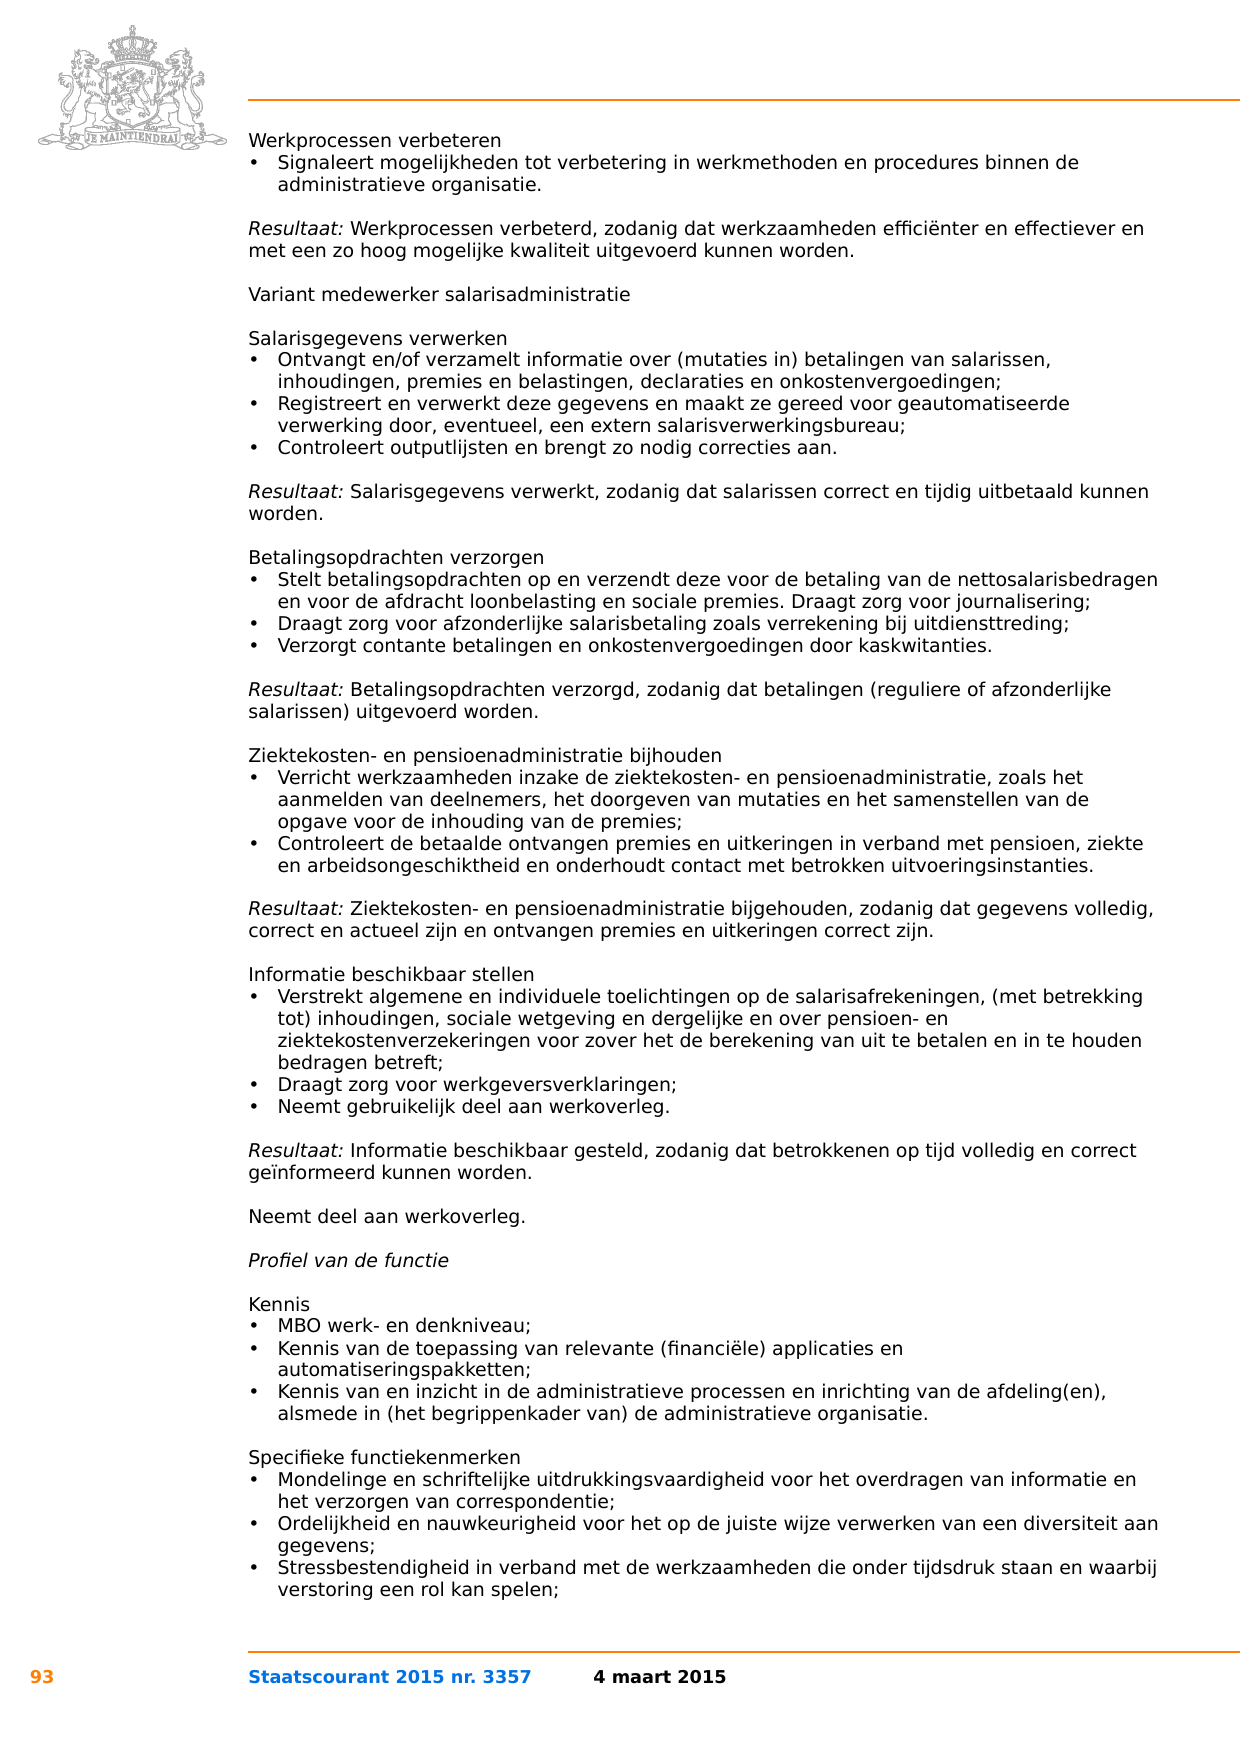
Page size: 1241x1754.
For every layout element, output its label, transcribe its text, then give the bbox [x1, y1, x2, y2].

picture [38, 25, 227, 150]
text Salarisgegevens verwerken [248, 327, 1163, 349]
text Resultaat: Informatie beschikbaar gesteld, zodanig dat betrokkenen op tijd volledig en correct geïnformeerd kunnen worden. [248, 1140, 1163, 1184]
text Profiel van de functie [248, 1249, 1163, 1272]
text • Verzorgt contante betalingen en onkostenvergoedingen door kaskwitanties. [248, 635, 1163, 657]
text Betalingsopdrachten verzorgen [248, 547, 1163, 569]
text Variant medewerker salarisadministratie [248, 283, 1163, 306]
text • Ordelijkheid en nauwkeurigheid voor het op de juiste wijze verwerken van een diversiteit aan gegevens; [248, 1513, 1163, 1557]
text Resultaat: Betalingsopdrachten verzorgd, zodanig dat betalingen (reguliere of afzonderlijke salarissen) uitgevoerd worden. [248, 679, 1163, 723]
text Ziektekosten- en pensioenadministratie bijhouden [248, 744, 1163, 767]
text • Kennis van de toepassing van relevante (financiële) applicaties en automatiseringspakketten; [248, 1337, 1163, 1381]
text • Stressbestendigheid in verband met de werkzaamheden die onder tijdsdruk staan en waarbij verstoring een rol kan spelen; [248, 1557, 1163, 1601]
text • Verstrekt algemene en individuele toelichtingen op de salarisafrekeningen, (met betrekking tot) inhoudingen, sociale wetgeving en dergelijke en over pensioen- en ziektekostenverzekeringen voor zover het de berekening van uit te betalen en in te houden bedragen betreft; [248, 986, 1163, 1074]
text • Signaleert mogelijkheden tot verbetering in werkmethoden en procedures binnen de administratieve organisatie. [248, 152, 1163, 196]
text Werkprocessen verbeteren [248, 130, 1163, 152]
text • Controleert outputlijsten en brengt zo nodig correcties aan. [248, 437, 1163, 459]
text • Draagt zorg voor afzonderlijke salarisbetaling zoals verrekening bij uitdiensttreding; [248, 613, 1163, 635]
text Specifieke functiekenmerken [248, 1447, 1163, 1469]
text • Neemt gebruikelijk deel aan werkoverleg. [248, 1096, 1163, 1118]
text • MBO werk- en denkniveau; [248, 1315, 1163, 1337]
text Kennis [248, 1293, 1163, 1315]
text • Stelt betalingsopdrachten op en verzendt deze voor de betaling van de nettosalarisbedragen en voor de afdracht loonbelasting en sociale premies. Draagt zorg voor journalisering; [248, 569, 1163, 613]
text Informatie beschikbaar stellen [248, 964, 1163, 986]
text • Controleert de betaalde ontvangen premies en uitkeringen in verband met pensioen, ziekte en arbeidsongeschiktheid en onderhoudt contact met betrokken uitvoeringsinstanties. [248, 832, 1163, 876]
text Resultaat: Salarisgegevens verwerkt, zodanig dat salarissen correct en tijdig uitbetaald kunnen worden. [248, 481, 1163, 525]
text Resultaat: Ziektekosten- en pensioenadministratie bijgehouden, zodanig dat gegevens volledig, correct en actueel zijn en ontvangen premies en uitkeringen correct zijn. [248, 898, 1163, 942]
text Resultaat: Werkprocessen verbeterd, zodanig dat werkzaamheden efficiënter en effectiever en met een zo hoog mogelijke kwaliteit uitgevoerd kunnen worden. [248, 218, 1163, 262]
text Neemt deel aan werkoverleg. [248, 1206, 1163, 1228]
text • Ontvangt en/of verzamelt informatie over (mutaties in) betalingen van salarissen, inhoudingen, premies en belastingen, declaraties en onkostenvergoedingen; [248, 349, 1163, 393]
text • Draagt zorg voor werkgeversverklaringen; [248, 1074, 1163, 1096]
text • Kennis van en inzicht in de administratieve processen en inrichting van de afdeling(en), alsmede in (het begrippenkader van) de administratieve organisatie. [248, 1381, 1163, 1425]
text • Verricht werkzaamheden inzake de ziektekosten- en pensioenadministratie, zoals het aanmelden van deelnemers, het doorgeven van mutaties en het samenstellen van de opgave voor de inhouding van de premies; [248, 767, 1163, 832]
text • Mondelinge en schriftelijke uitdrukkingsvaardigheid voor het overdragen van informatie en het verzorgen van correspondentie; [248, 1469, 1163, 1513]
text • Registreert en verwerkt deze gegevens en maakt ze gereed voor geautomatiseerde verwerking door, eventueel, een extern salarisverwerkingsbureau; [248, 393, 1163, 437]
